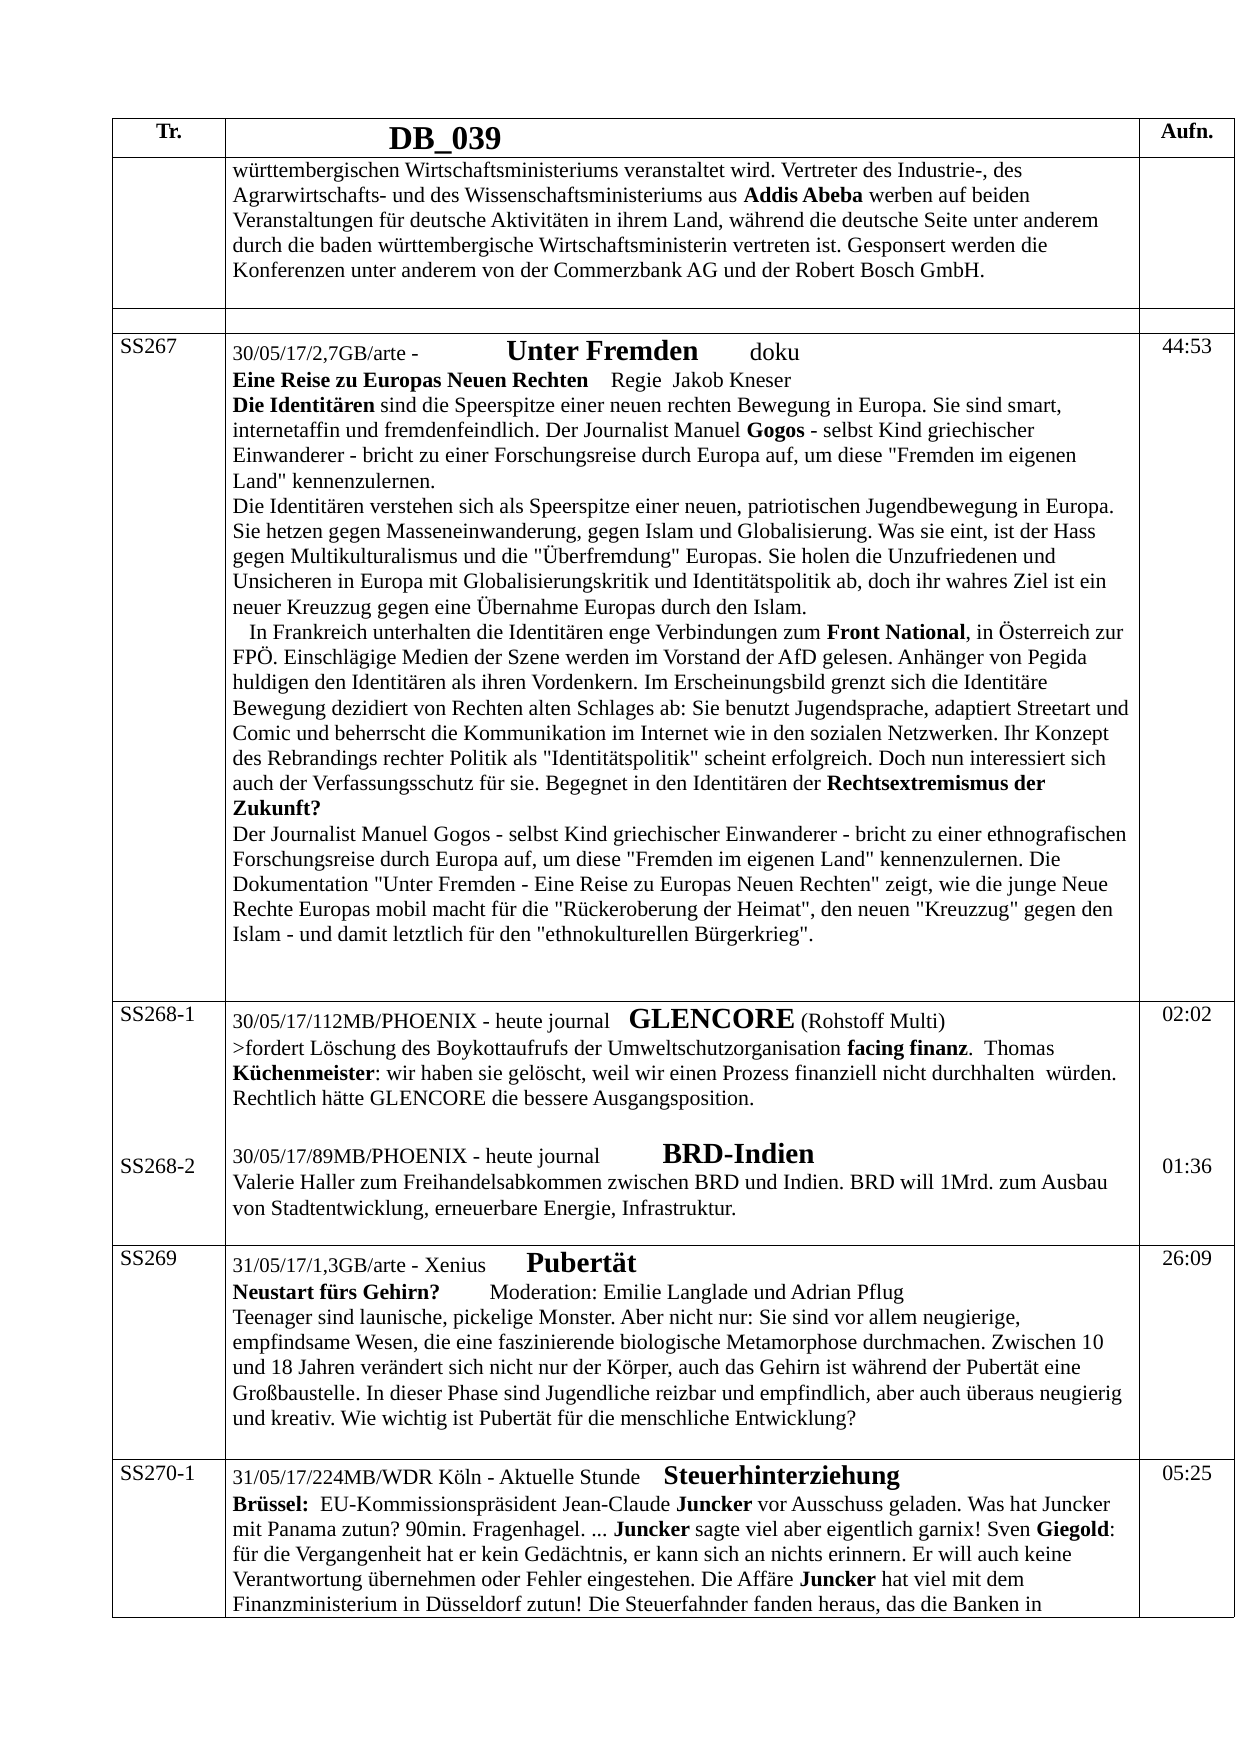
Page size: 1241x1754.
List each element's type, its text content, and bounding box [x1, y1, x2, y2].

table_cell [113, 158, 225, 308]
table_cell SS267 [113, 334, 225, 1001]
table_header DB_039 [226, 119, 1139, 157]
table_cell SS269 [113, 1246, 225, 1459]
table_cell [1140, 309, 1234, 333]
table_cell 31/05/17/224MB/WDR Köln - Aktuelle Stunde Steuerhinterziehung Brüssel: EU-Kommissionspräsident Jean-Claude Juncker vor Ausschuss geladen. Was hat Juncker mit Panama zutun? 90min. Fragenhagel. ... Juncker sagte viel aber eigentlich garnix! Sven Giegold: für die Vergangenheit hat er kein Gedächtnis, er kann sich an nichts erinnern. Er will auch keine Verantwortung übernehmen oder Fehler eingestehen. Die Affäre Juncker hat viel mit dem Finanzministerium in Düsseldorf zutun! Die Steuerfahnder fanden heraus, das die Banken in [226, 1460, 1139, 1617]
table_header Aufn. [1140, 119, 1234, 157]
table_cell württembergischen Wirtschaftsministeriums veranstaltet wird. Vertreter des Industrie-, des Agrarwirtschafts- und des Wissenschaftsministeriums aus Addis Abeba werben auf beiden Veranstaltungen für deutsche Aktivitäten in ihrem Land, während die deutsche Seite unter anderem durch die baden württembergische Wirtschaftsministerin vertreten ist. Gesponsert werden die Konferenzen unter anderem von der Commerzbank AG und der Robert Bosch GmbH. [226, 158, 1139, 308]
table_cell 30/05/17/2,7GB/arte - Unter Fremden doku Eine Reise zu Europas Neuen Rechten Regie Jakob Kneser Die Identitären sind die Speerspitze einer neuen rechten Bewegung in Europa. Sie sind smart, internetaffin und fremdenfeindlich. Der Journalist Manuel Gogos - selbst Kind griechischer Einwanderer - bricht zu einer Forschungsreise durch Europa auf, um diese "Fremden im eigenen Land" kennenzulernen. Die Identitären verstehen sich als Speerspitze einer neuen, patriotischen Jugendbewegung in Europa. Sie hetzen gegen Masseneinwanderung, gegen Islam und Globalisierung. Was sie eint, ist der Hass gegen Multikulturalismus und die "Überfremdung" Europas. Sie holen die Unzufriedenen und Unsicheren in Europa mit Globalisierungskritik und Identitätspolitik ab, doch ihr wahres Ziel ist ein neuer Kreuzzug gegen eine Übernahme Europas durch den Islam. In Frankreich unterhalten die Identitären enge Verbindungen zum Front National, in Österreich zur FPÖ. Einschlägige Medien der Szene werden im Vorstand der AfD gelesen. Anhänger von Pegida huldigen den Identitären als ihren Vordenkern. Im Erscheinungsbild grenzt sich die Identitäre Bewegung dezidiert von Rechten alten Schlages ab: Sie benutzt Jugendsprache, adaptiert Streetart und Comic und beherrscht die Kommunikation im Internet wie in den sozialen Netzwerken. Ihr Konzept des Rebrandings rechter Politik als "Identitätspolitik" scheint erfolgreich. Doch nun interessiert sich auch der Verfassungsschutz für sie. Begegnet in den Identitären der Rechtsextremismus der Zukunft? Der Journalist Manuel Gogos - selbst Kind griechischer Einwanderer - bricht zu einer ethnografischen Forschungsreise durch Europa auf, um diese "Fremden im eigenen Land" kennenzulernen. Die Dokumentation "Unter Fremden - Eine Reise zu Europas Neuen Rechten" zeigt, wie die junge Neue Rechte Europas mobil macht für die "Rückeroberung der Heimat", den neuen "Kreuzzug" gegen den Islam - und damit letztlich für den "ethnokulturellen Bürgerkrieg". [226, 334, 1139, 1001]
table_cell 30/05/17/112MB/PHOENIX - heute journal GLENCORE (Rohstoff Multi) >fordert Löschung des Boykottaufrufs der Umweltschutzorganisation facing finanz. Thomas Küchenmeister: wir haben sie gelöscht, weil wir einen Prozess finanziell nicht durchhalten würden. Rechtlich hätte GLENCORE die bessere Ausgangsposition. 30/05/17/89MB/PHOENIX - heute journal BRD-Indien Valerie Haller zum Freihandelsabkommen zwischen BRD und Indien. BRD will 1Mrd. zum Ausbau von Stadtentwicklung, erneuerbare Energie, Infrastruktur. [226, 1002, 1139, 1245]
table_cell 31/05/17/1,3GB/arte - Xenius Pubertät Neustart fürs Gehirn? Moderation: Emilie Langlade und Adrian Pflug Teenager sind launische, pickelige Monster. Aber nicht nur: Sie sind vor allem neugierige, empfindsame Wesen, die eine faszinierende biologische Metamorphose durchmachen. Zwischen 10 und 18 Jahren verändert sich nicht nur der Körper, auch das Gehirn ist während der Pubertät eine Großbaustelle. In dieser Phase sind Jugendliche reizbar und empfindlich, aber auch überaus neugierig und kreativ. Wie wichtig ist Pubertät für die menschliche Entwicklung? [226, 1246, 1139, 1459]
table_cell SS270-1 [113, 1460, 225, 1617]
table_cell [1140, 158, 1234, 308]
table_cell 05:25 [1140, 1460, 1234, 1617]
table_cell 02:02 01:36 [1140, 1002, 1234, 1245]
table_cell 26:09 [1140, 1246, 1234, 1459]
table_cell [226, 309, 1139, 333]
table_cell 44:53 [1140, 334, 1234, 1001]
table_cell [113, 309, 225, 333]
table_header Tr. [113, 119, 225, 157]
table_cell SS268-1 SS268-2 [113, 1002, 225, 1245]
